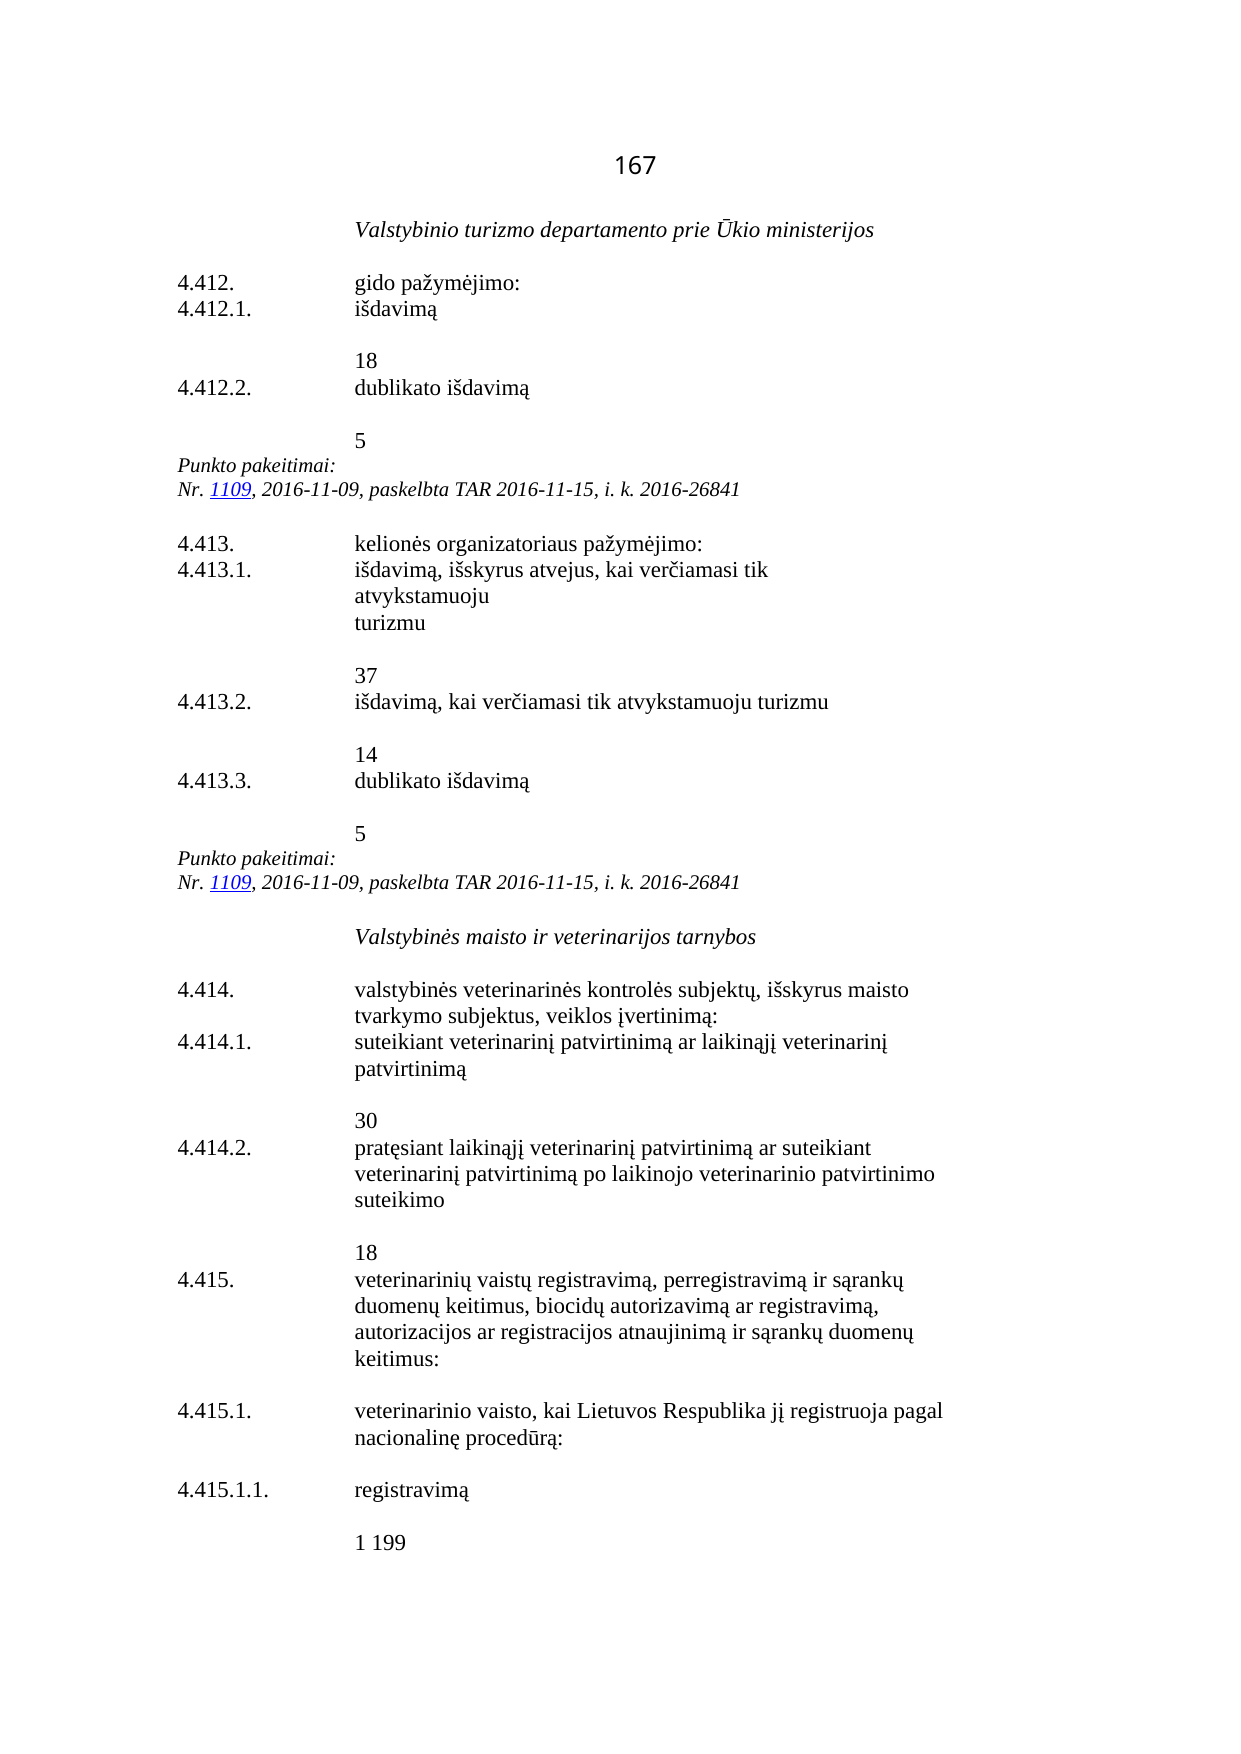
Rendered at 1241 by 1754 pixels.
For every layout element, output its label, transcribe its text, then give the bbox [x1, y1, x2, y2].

text 4.415.1.1. registravimą 1 199 [177, 1476, 945, 1556]
text 4.412.2. dublikato išdavimą 5 [177, 374, 892, 453]
text keitimus: [354, 1345, 945, 1397]
text turizmu 37 [354, 609, 892, 688]
text duomenų keitimus, biocidų autorizavimą ar registravimą, [354, 1292, 945, 1318]
text 4.414. valstybinės veterinarinės kontrolės subjektų, išskyrus maisto [177, 976, 945, 1002]
text 4.414.1. suteikiant veterinarinį patvirtinimą ar laikinąjį veterinarinį [177, 1028, 945, 1055]
text 4.415.1. veterinarinio vaisto, kai Lietuvos Respublika jį registruoja pagal [177, 1397, 945, 1424]
text 4.413.1. išdavimą, išskyrus atvejus, kai verčiamasi tik atvykstamuoju [177, 556, 892, 609]
text 4.415. veterinarinių vaistų registravimą, perregistravimą ir sąrankų [177, 1266, 945, 1292]
text Valstybinės maisto ir veterinarijos tarnybos [354, 923, 945, 976]
text 4.412. gido pažymėjimo: [177, 268, 892, 295]
text Nr. 1109, 2016-11-09, paskelbta TAR 2016-11-15, i. k. 2016-26841 [177, 870, 1093, 894]
text autorizacijos ar registracijos atnaujinimą ir sąrankų duomenų [354, 1318, 945, 1345]
text Nr. 1109, 2016-11-09, paskelbta TAR 2016-11-15, i. k. 2016-26841 [177, 477, 1093, 501]
text 4.413.3. dublikato išdavimą 5 [177, 767, 892, 846]
text Punkto pakeitimai: [177, 453, 1093, 477]
text suteikimo 18 [354, 1187, 945, 1266]
text 4.413.2. išdavimą, kai verčiamasi tik atvykstamuoju turizmu 14 [177, 688, 892, 767]
text veterinarinį patvirtinimą po laikinojo veterinarinio patvirtinimo [354, 1160, 945, 1187]
text tvarkymo subjektus, veiklos įvertinimą: [354, 1002, 945, 1028]
text Valstybinio turizmo departamento prie Ūkio ministerijos [354, 216, 945, 268]
text 4.413. kelionės organizatoriaus pažymėjimo: [177, 530, 892, 556]
text 4.412.1. išdavimą 18 [177, 295, 892, 374]
text Punkto pakeitimai: [177, 846, 1093, 870]
text patvirtinimą 30 [354, 1055, 945, 1134]
text nacionalinę procedūrą: [354, 1424, 945, 1476]
text 4.414.2. pratęsiant laikinąjį veterinarinį patvirtinimą ar suteikiant [177, 1134, 945, 1160]
